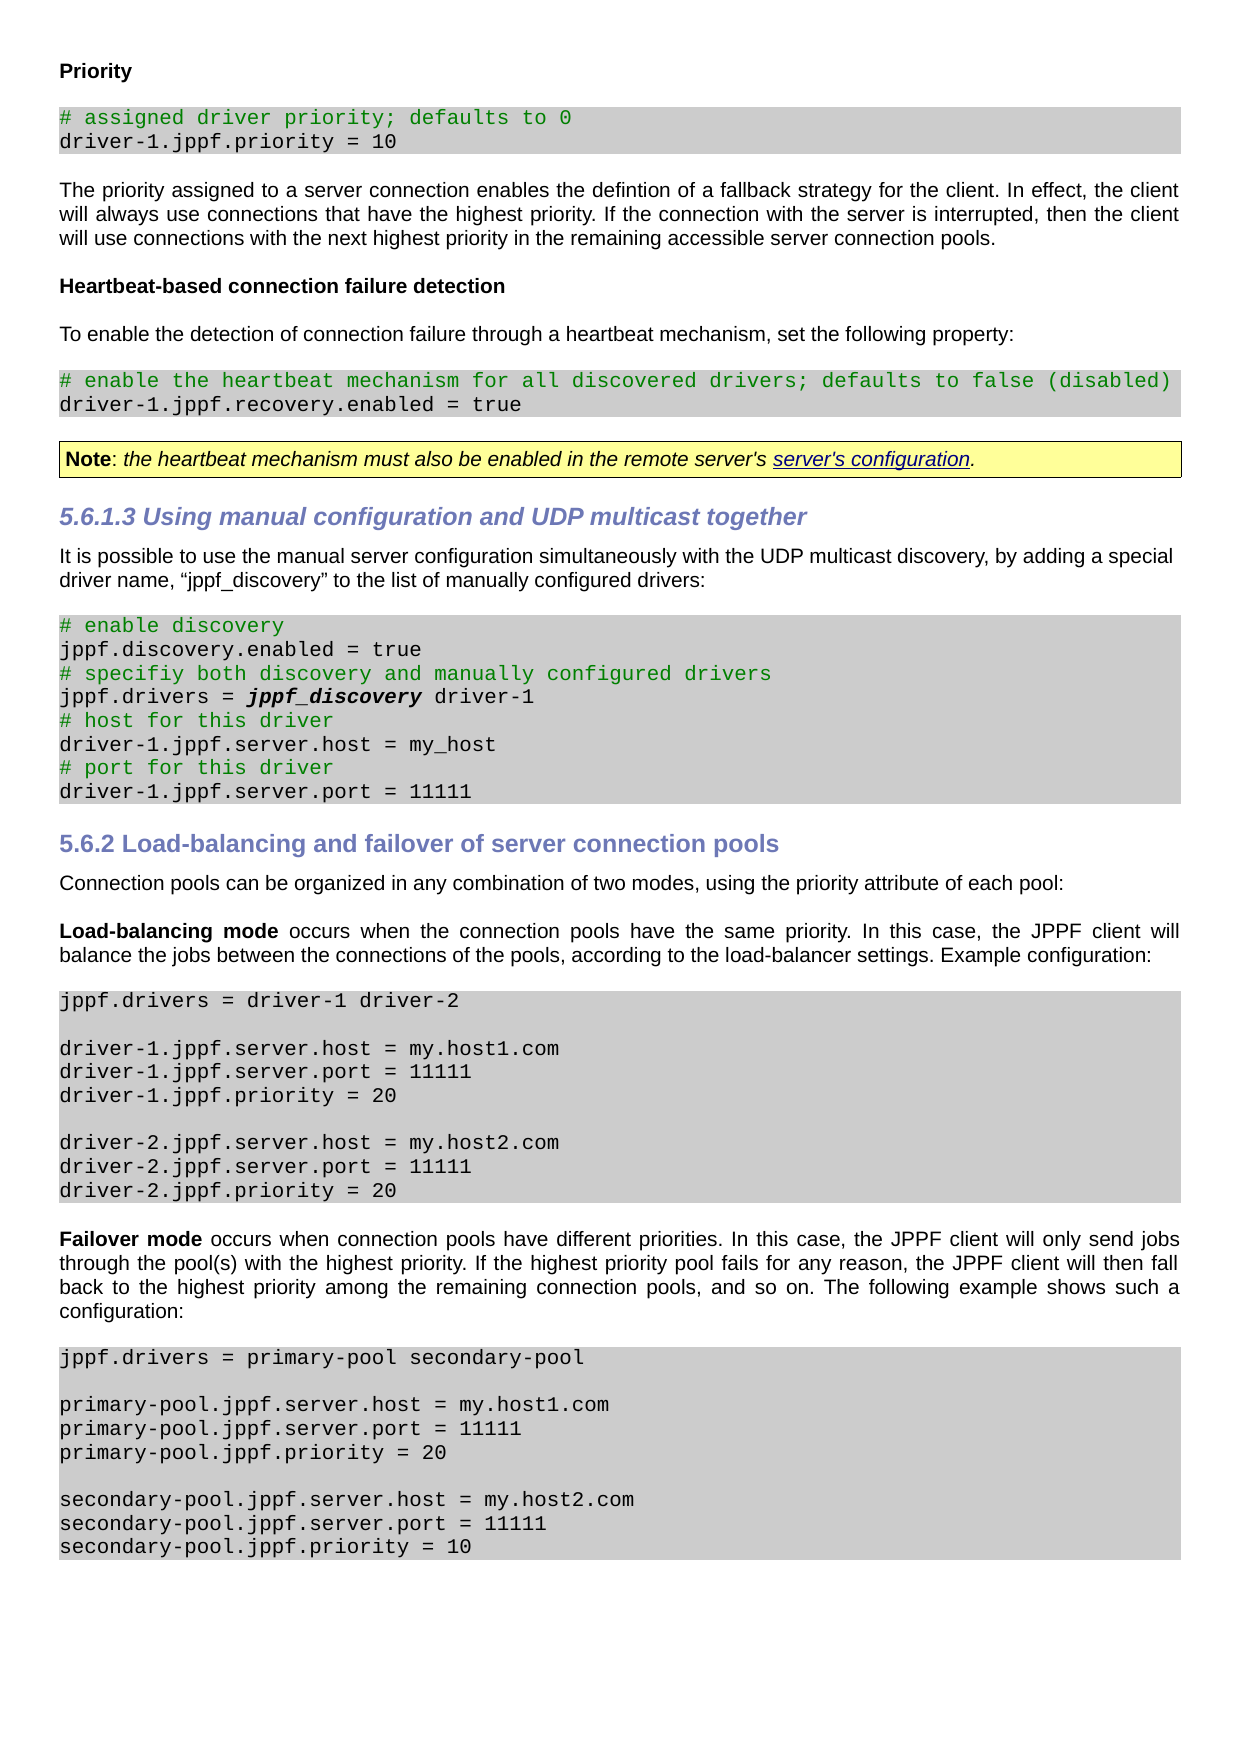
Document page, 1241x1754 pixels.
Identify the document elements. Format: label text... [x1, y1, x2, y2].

text driver-2.jppf.server.port = 11111 [59, 1156, 1181, 1180]
text # enable discovery [59, 615, 1181, 639]
text It is possible to use the manual server configuration simultaneously with the UDP multicast discovery, by adding a special driver name, “jppf_discovery” to the list of manually configured drivers: [59, 543, 1181, 591]
text primary-pool.jppf.priority = 20 [59, 1442, 1181, 1465]
text driver-1.jppf.server.host = my_host [59, 733, 1181, 757]
text driver-2.jppf.server.host = my.host2.com [59, 1132, 1181, 1156]
text # port for this driver [59, 757, 1181, 781]
text # host for this driver [59, 710, 1181, 733]
text jppf.drivers = driver-1 driver-2 [59, 991, 1181, 1014]
text The priority assigned to a server connection enables the defintion of a fallback strategy for the client. In effect, the client will always use connections that have the highest priority. If the connection with the server is interrupted, then the client will use connections with the next highest priority in the remaining accessible server connection pools. [59, 178, 1181, 250]
text To enable the detection of connection failure through a heartbeat mechanism, set the following property: [59, 322, 1181, 346]
text driver-1.jppf.priority = 20 [59, 1085, 1181, 1109]
text Heartbeat-based connection failure detection [59, 274, 1181, 298]
text Priority [59, 59, 1181, 83]
text secondary-pool.jppf.priority = 10 [59, 1536, 1181, 1560]
text primary-pool.jppf.server.port = 11111 [59, 1418, 1181, 1442]
text Connection pools can be organized in any combination of two modes, using the priority attribute of each pool: [59, 871, 1181, 895]
text driver-1.jppf.priority = 10 [59, 131, 1181, 154]
subtitle Using manual configuration and UDP multicast together [59, 502, 1181, 531]
text jppf.drivers = primary-pool secondary-pool [59, 1347, 1181, 1371]
text secondary-pool.jppf.server.host = my.host2.com [59, 1489, 1181, 1513]
text driver-1.jppf.recovery.enabled = true [59, 393, 1181, 417]
text driver-1.jppf.server.host = my.host1.com [59, 1038, 1181, 1061]
text secondary-pool.jppf.server.port = 11111 [59, 1513, 1181, 1536]
text Note: the heartbeat mechanism must also be enabled in the remote server's server's configuration. [60, 442, 1181, 477]
subtitle Load-balancing and failover of server connection pools [59, 829, 1181, 858]
text # assigned driver priority; defaults to 0 [59, 107, 1181, 131]
text jppf.drivers = jppf_discovery driver-1 [59, 686, 1181, 710]
text driver-1.jppf.server.port = 11111 [59, 781, 1181, 804]
text # specifiy both discovery and manually configured drivers [59, 663, 1181, 686]
text jppf.discovery.enabled = true [59, 639, 1181, 663]
text # enable the heartbeat mechanism for all discovered drivers; defaults to false (disabled) [59, 370, 1181, 393]
text driver-2.jppf.priority = 20 [59, 1180, 1181, 1203]
text Failover mode occurs when connection pools have different priorities. In this case, the JPPF client will only send jobs through the pool(s) with the highest priority. If the highest priority pool fails for any reason, the JPPF client will then fall back to the highest priority among the remaining connection pools, and so on. The following example shows such a configuration: [59, 1227, 1181, 1323]
text primary-pool.jppf.server.host = my.host1.com [59, 1394, 1181, 1418]
text driver-1.jppf.server.port = 11111 [59, 1061, 1181, 1085]
text Load-balancing mode occurs when the connection pools have the same priority. In this case, the JPPF client will balance the jobs between the connections of the pools, according to the load-balancer settings. Example configuration: [59, 919, 1181, 967]
